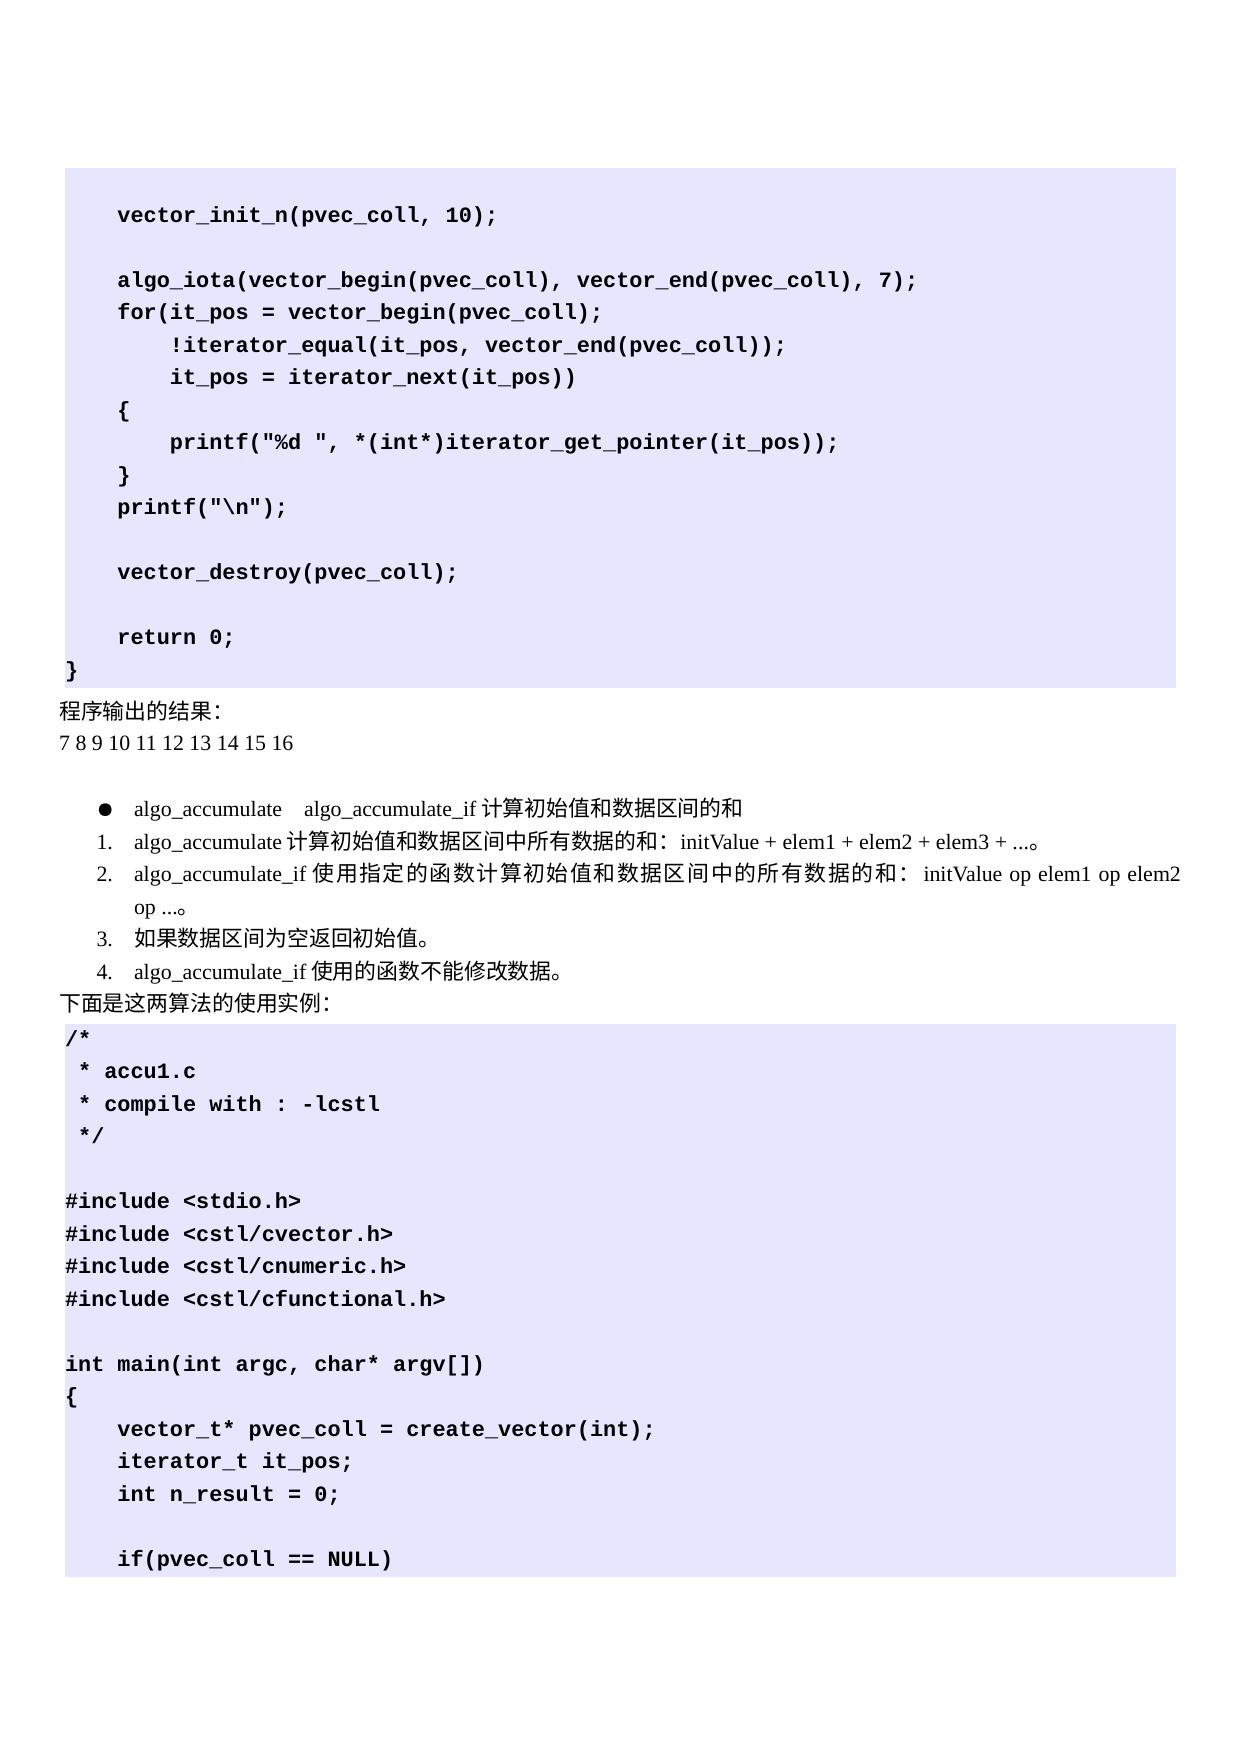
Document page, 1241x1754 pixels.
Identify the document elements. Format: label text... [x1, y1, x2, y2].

table_header /* * accu1.c * compile with : -lcstl */ #include <stdio.h> #include <cstl/cvector.h> #include <cstl/cnumeric.h> #include <cstl/cfunctional.h> int main(int argc, char* argv[]) { vector_t* pvec_coll = create_vector(int); iterator_t it_pos; int n_result = 0; if(pvec_coll == NULL) [60, 1020, 1181, 1583]
list algo_accumulate计算初始值和数据区间中所有数据的和：initValue + elem1 + elem2 + elem3 + ...。 [96, 823, 1181, 856]
list algo_accumulate algo_accumulate_if计算初始值和数据区间的和 [96, 791, 1181, 823]
table_header vector_init_n(pvec_coll, 10); algo_iota(vector_begin(pvec_coll), vector_end(pvec_coll), 7); for(it_pos = vector_begin(pvec_coll); !iterator_equal(it_pos, vector_end(pvec_coll)); it_pos = iterator_next(it_pos)) { printf("%d ", *(int*)iterator_get_pointer(it_pos)); } printf("\n"); vector_destroy(pvec_coll); return 0; } [60, 163, 1181, 693]
text 程序输出的结果： [59, 695, 1181, 726]
text 7 8 9 10 11 12 13 14 15 16 [59, 726, 1181, 758]
text 下面是这两算法的使用实例： [59, 986, 1181, 1018]
list algo_accumulate_if使用指定的函数计算初始值和数据区间中的所有数据的和：initValue op elem1 op elem2 op ...。 [96, 856, 1181, 921]
list 如果数据区间为空返回初始值。 [96, 921, 1181, 953]
list algo_accumulate_if使用的函数不能修改数据。 [96, 953, 1181, 986]
